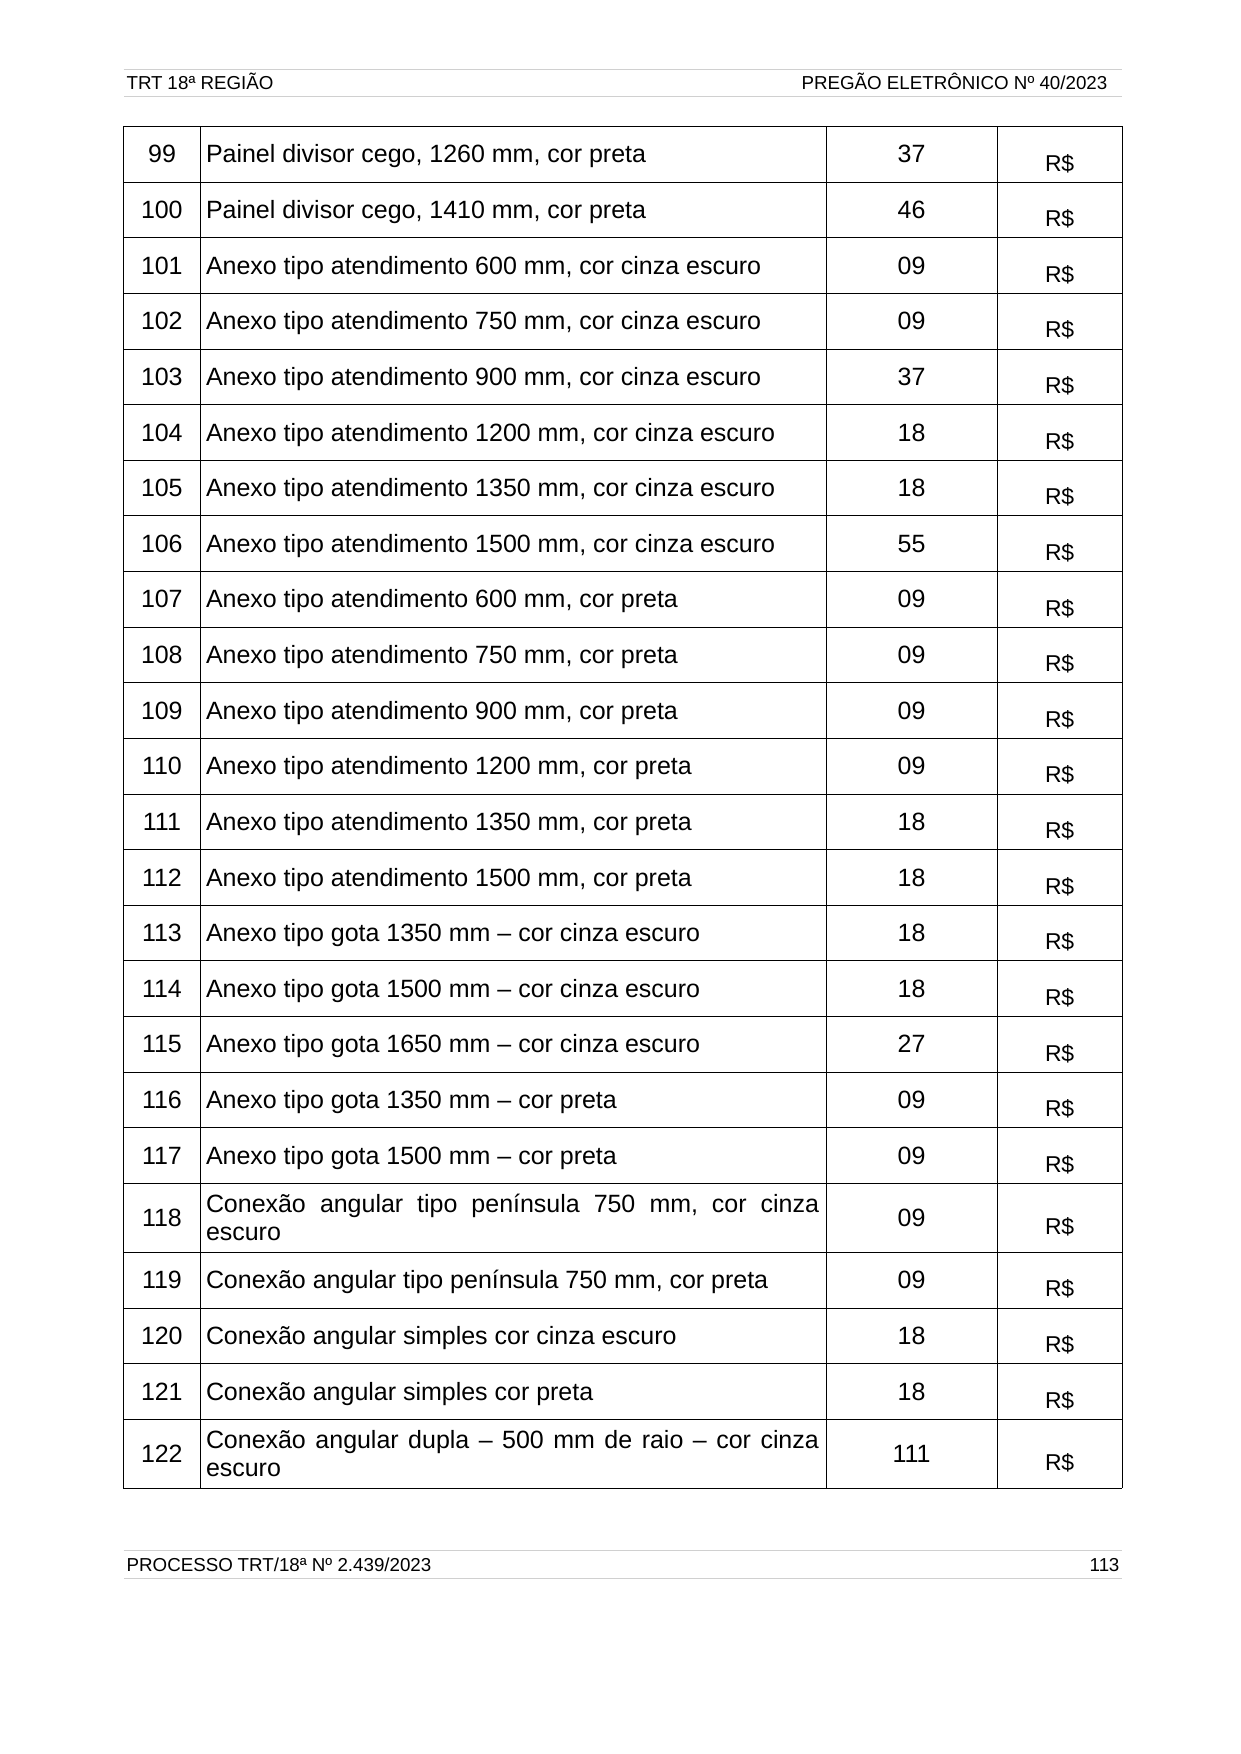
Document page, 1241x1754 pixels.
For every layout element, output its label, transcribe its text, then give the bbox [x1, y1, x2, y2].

table_cell 27 [827, 1017, 997, 1072]
table_cell R$ [998, 795, 1122, 849]
table_cell 09 [827, 628, 997, 682]
table_cell Anexo tipo atendimento 900 mm, cor preta [201, 683, 826, 738]
table_cell R$ [998, 461, 1122, 515]
table_cell 18 [827, 1309, 997, 1363]
table_cell 113 [124, 906, 200, 960]
table_cell R$ [998, 961, 1122, 1016]
table_cell R$ [998, 1309, 1122, 1363]
table_cell 09 [827, 238, 997, 293]
table_cell R$ [998, 350, 1122, 404]
table_cell 99 [124, 127, 200, 182]
table_cell 09 [827, 572, 997, 627]
table_cell Anexo tipo gota 1650 mm – cor cinza escuro [201, 1017, 826, 1072]
table_cell Conexão angular simples cor cinza escuro [201, 1309, 826, 1363]
table_cell 18 [827, 850, 997, 905]
table_cell R$ [998, 1364, 1122, 1419]
table_cell Anexo tipo atendimento 600 mm, cor preta [201, 572, 826, 627]
table_cell 111 [124, 795, 200, 849]
table_cell 101 [124, 238, 200, 293]
table_cell 18 [827, 961, 997, 1016]
table_cell 46 [827, 183, 997, 237]
table_cell 18 [827, 906, 997, 960]
table_cell R$ [998, 183, 1122, 237]
table_cell R$ [998, 572, 1122, 627]
table_cell R$ [998, 1420, 1122, 1488]
table_cell Anexo tipo atendimento 1350 mm, cor cinza escuro [201, 461, 826, 515]
table_cell 18 [827, 461, 997, 515]
table_cell Anexo tipo atendimento 750 mm, cor cinza escuro [201, 294, 826, 348]
table_cell 104 [124, 405, 200, 460]
table_cell 09 [827, 294, 997, 348]
table_cell Anexo tipo gota 1500 mm – cor cinza escuro [201, 961, 826, 1016]
table_cell Painel divisor cego, 1410 mm, cor preta [201, 183, 826, 237]
table_cell 18 [827, 795, 997, 849]
table_cell 37 [827, 127, 997, 182]
table_cell Conexão angular tipo península 750 mm, cor preta [201, 1253, 826, 1307]
table_cell R$ [998, 739, 1122, 793]
table_cell 111 [827, 1420, 997, 1488]
table_cell Anexo tipo gota 1350 mm – cor preta [201, 1073, 826, 1127]
table_cell 109 [124, 683, 200, 738]
table_cell 107 [124, 572, 200, 627]
table_cell 110 [124, 739, 200, 793]
table_cell 119 [124, 1253, 200, 1307]
table_cell 103 [124, 350, 200, 404]
table_cell R$ [998, 1253, 1122, 1307]
table_cell Anexo tipo gota 1500 mm – cor preta [201, 1128, 826, 1183]
table_cell 09 [827, 1253, 997, 1307]
table_cell 55 [827, 516, 997, 571]
table_cell 18 [827, 1364, 997, 1419]
table_cell R$ [998, 1073, 1122, 1127]
table_cell Anexo tipo atendimento 1200 mm, cor preta [201, 739, 826, 793]
table_cell 121 [124, 1364, 200, 1419]
table_cell 108 [124, 628, 200, 682]
table_cell Anexo tipo atendimento 900 mm, cor cinza escuro [201, 350, 826, 404]
table_cell 09 [827, 1184, 997, 1252]
table_cell R$ [998, 1184, 1122, 1252]
table_cell Anexo tipo atendimento 1500 mm, cor preta [201, 850, 826, 905]
table_cell 116 [124, 1073, 200, 1127]
table_cell 114 [124, 961, 200, 1016]
table_cell 112 [124, 850, 200, 905]
table_cell 105 [124, 461, 200, 515]
table_cell R$ [998, 1128, 1122, 1183]
table_cell R$ [998, 238, 1122, 293]
table_cell Conexão angular dupla – 500 mm de raio – cor cinza escuro [201, 1420, 826, 1488]
table_cell 120 [124, 1309, 200, 1363]
table_cell 100 [124, 183, 200, 237]
table_cell R$ [998, 850, 1122, 905]
table_cell Anexo tipo atendimento 750 mm, cor preta [201, 628, 826, 682]
table_cell Anexo tipo atendimento 600 mm, cor cinza escuro [201, 238, 826, 293]
table_cell R$ [998, 1017, 1122, 1072]
table_cell 118 [124, 1184, 200, 1252]
table_cell R$ [998, 683, 1122, 738]
table_cell 18 [827, 405, 997, 460]
table_cell R$ [998, 294, 1122, 348]
table_cell 106 [124, 516, 200, 571]
table_cell 09 [827, 683, 997, 738]
table_cell 102 [124, 294, 200, 348]
table_cell Anexo tipo gota 1350 mm – cor cinza escuro [201, 906, 826, 960]
table_cell R$ [998, 628, 1122, 682]
table_cell R$ [998, 405, 1122, 460]
table_cell Anexo tipo atendimento 1350 mm, cor preta [201, 795, 826, 849]
table_cell Anexo tipo atendimento 1500 mm, cor cinza escuro [201, 516, 826, 571]
table_cell 115 [124, 1017, 200, 1072]
table_cell R$ [998, 127, 1122, 182]
table_cell Conexão angular simples cor preta [201, 1364, 826, 1419]
table_cell 117 [124, 1128, 200, 1183]
table_cell 09 [827, 739, 997, 793]
table_cell 37 [827, 350, 997, 404]
table_cell R$ [998, 516, 1122, 571]
table_cell Painel divisor cego, 1260 mm, cor preta [201, 127, 826, 182]
table_cell R$ [998, 906, 1122, 960]
table_cell Conexão angular tipo península 750 mm, cor cinza escuro [201, 1184, 826, 1252]
table_cell Anexo tipo atendimento 1200 mm, cor cinza escuro [201, 405, 826, 460]
table_cell 09 [827, 1128, 997, 1183]
table_cell 09 [827, 1073, 997, 1127]
table_cell 122 [124, 1420, 200, 1488]
